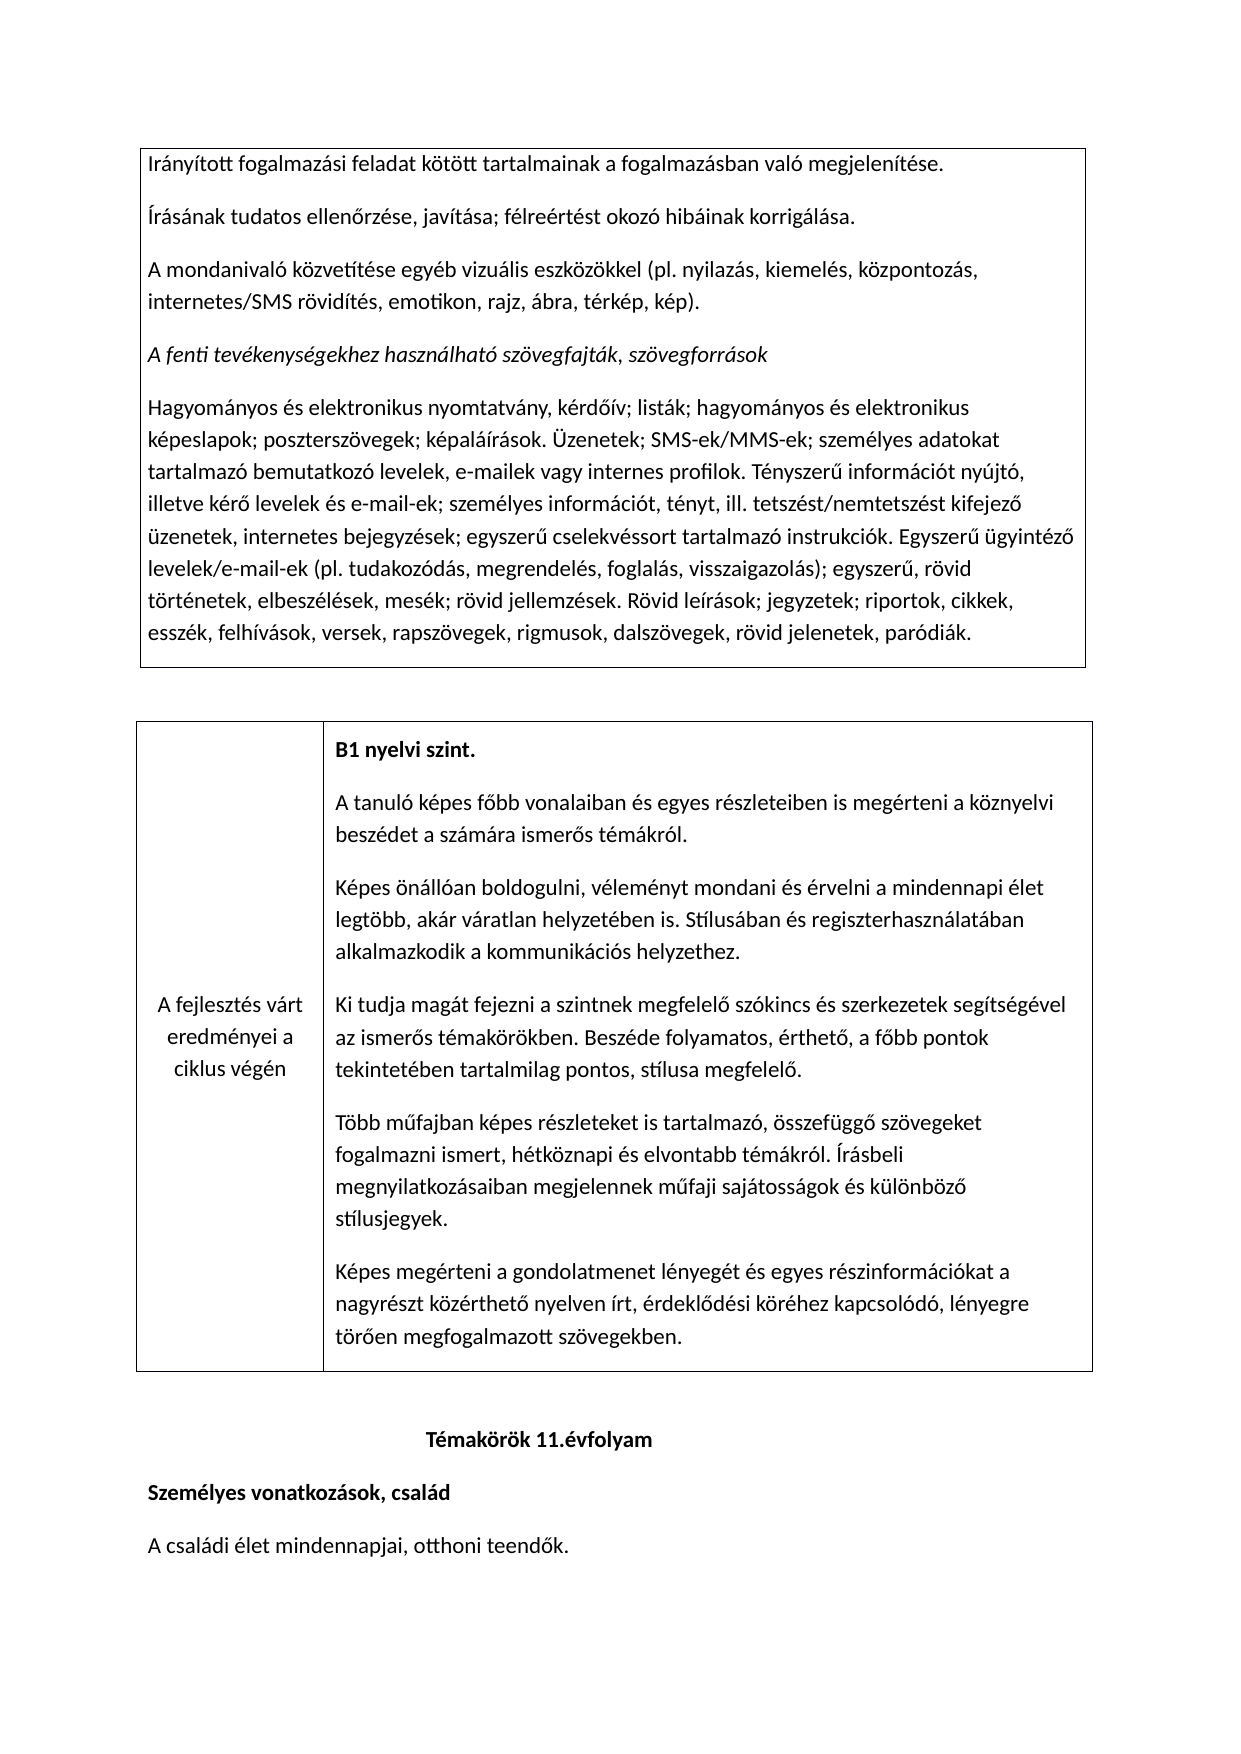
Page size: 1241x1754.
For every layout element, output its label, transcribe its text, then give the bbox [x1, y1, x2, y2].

table_header A fejlesztés várt eredményei a ciklus végén [137, 722, 323, 1371]
text Személyes vonatkozások, család [148, 1478, 1092, 1506]
table_cell Irányított fogalmazási feladat kötött tartalmainak a fogalmazásban való megjelenítése. Írásának tudatos ellenőrzése, javítása; félreértést okozó hibáinak korrigálása. A mondanivaló közvetítése egyéb vizuális eszközökkel (pl. nyilazás, kiemelés, központozás, internetes/SMS rövidítés, emotikon, rajz, ábra, térkép, kép). A fenti tevékenységekhez használható szövegfajták, szövegforrások Hagyományos és elektronikus nyomtatvány, kérdőív; listák; hagyományos és elektronikus képeslapok; poszterszövegek; képaláírások. Üzenetek; SMS-ek/MMS-ek; személyes adatokat tartalmazó bemutatkozó levelek, e-mailek vagy internes profilok. Tényszerű információt nyújtó, illetve kérő levelek és e-mail-ek; személyes információt, tényt, ill. tetszést/nemtetszést kifejező üzenetek, internetes bejegyzések; egyszerű cselekvéssort tartalmazó instrukciók. Egyszerű ügyintéző levelek/e-mail-ek (pl. tudakozódás, megrendelés, foglalás, visszaigazolás); egyszerű, rövid történetek, elbeszélések, mesék; rövid jellemzések. Rövid leírások; jegyzetek; riportok, cikkek, esszék, felhívások, versek, rapszövegek, rigmusok, dalszövegek, rövid jelenetek, paródiák. [141, 149, 1085, 667]
table_header B1 nyelvi szint. A tanuló képes főbb vonalaiban és egyes részleteiben is megérteni a köznyelvi beszédet a számára ismerős témákról. Képes önállóan boldogulni, véleményt mondani és érvelni a mindennapi élet legtöbb, akár váratlan helyzetében is. Stílusában és regiszterhasználatában alkalmazkodik a kommunikációs helyzethez. Ki tudja magát fejezni a szintnek megfelelő szókincs és szerkezetek segítségével az ismerős témakörökben. Beszéde folyamatos, érthető, a főbb pontok tekintetében tartalmilag pontos, stílusa megfelelő. Több műfajban képes részleteket is tartalmazó, összefüggő szövegeket fogalmazni ismert, hétköznapi és elvontabb témákról. Írásbeli megnyilatkozásaiban megjelennek műfaji sajátosságok és különböző stílusjegyek. Képes megérteni a gondolatmenet lényegét és egyes részinformációkat a nagyrészt közérthető nyelven írt, érdeklődési köréhez kapcsolódó, lényegre törően megfogalmazott szövegekben. [324, 722, 1092, 1371]
text A családi élet mindennapjai, otthoni teendők. [148, 1531, 1092, 1559]
text Témakörök 11.évfolyam [148, 1425, 1092, 1453]
